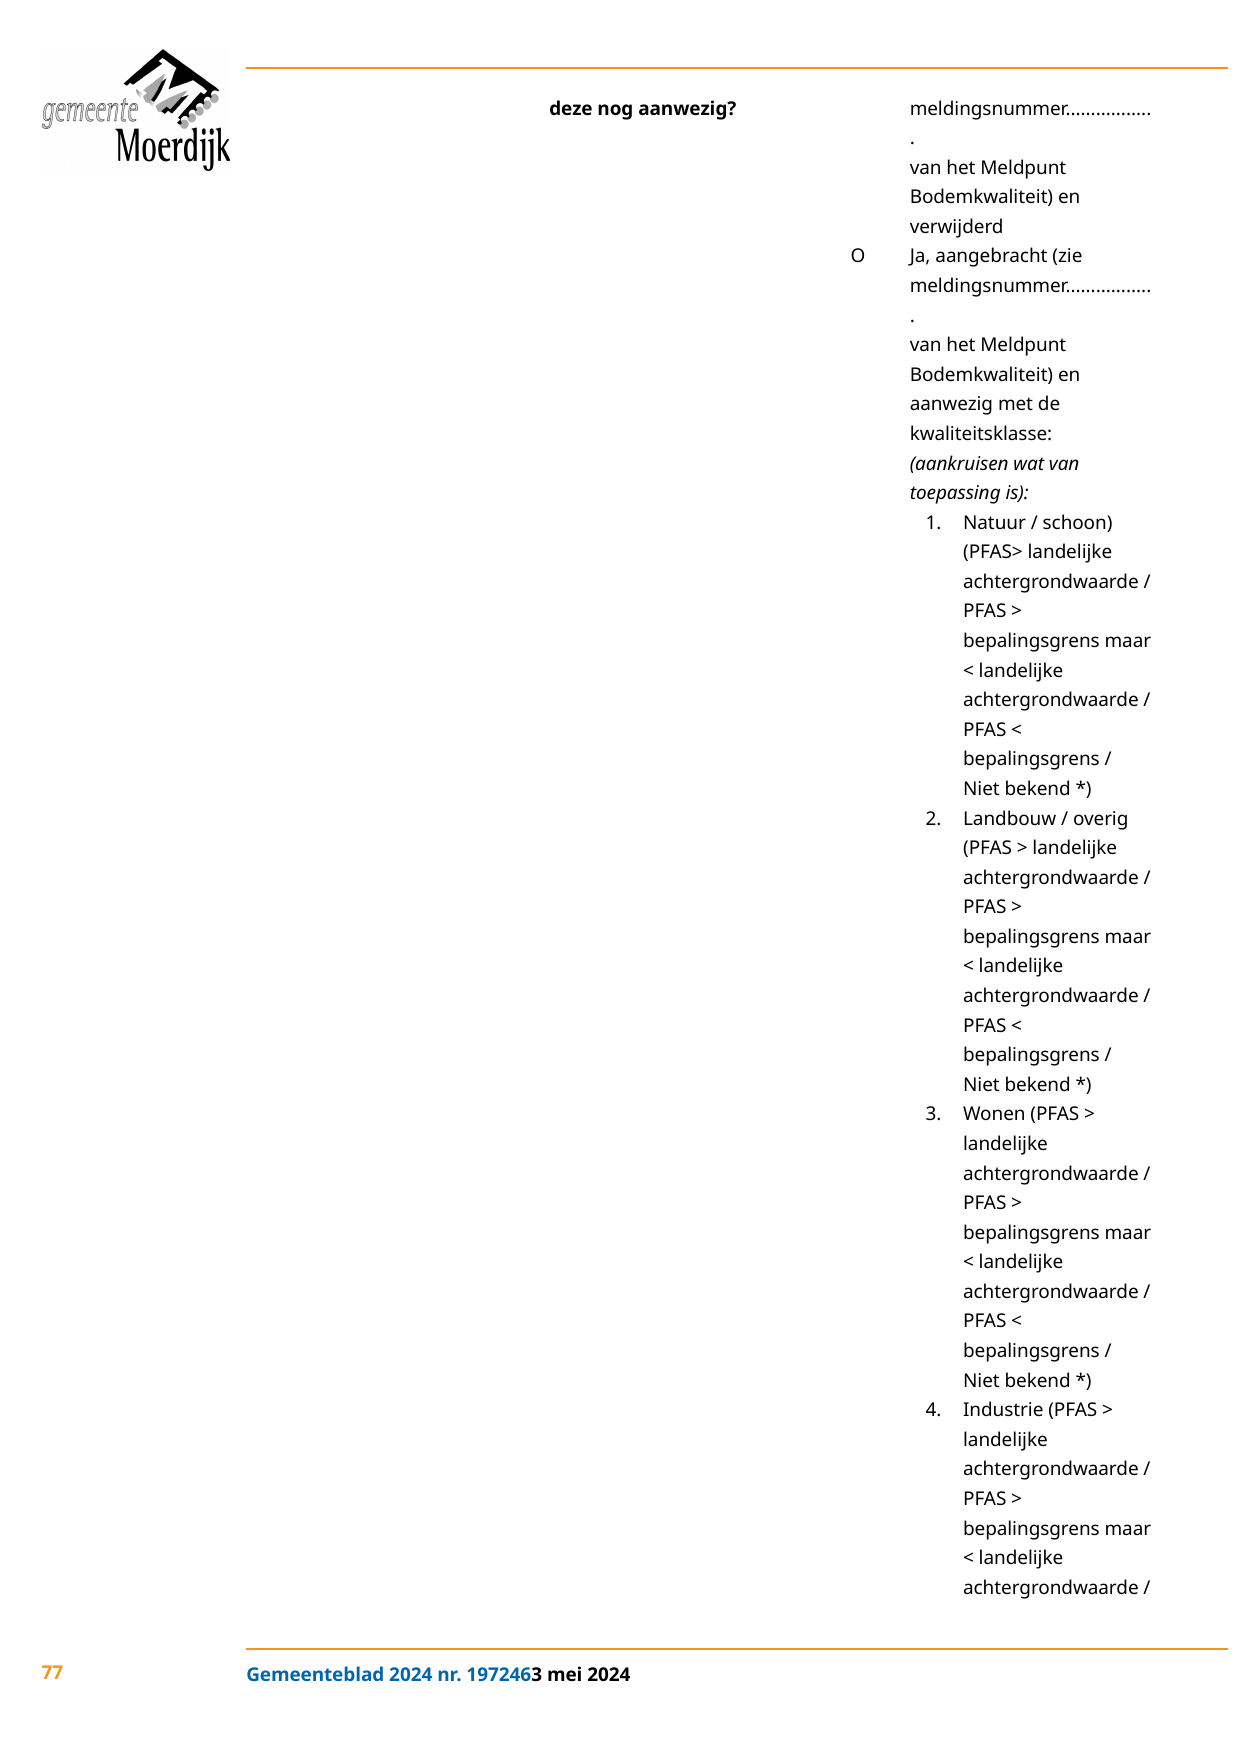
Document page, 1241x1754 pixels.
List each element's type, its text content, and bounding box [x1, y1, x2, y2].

table_header meldingsnummer.................. van het Meldpunt Bodemkwaliteit) en verwijderd Ja, aangebracht (zie meldingsnummer.................. van het Meldpunt Bodemkwaliteit) en aanwezig met de kwaliteitsklasse: (aankruisen wat van toepassing is): Natuur / schoon) (PFAS> landelijke achtergrond­waarde / PFAS > bepalingsgrens maar < landelijke achtergrondwaarde /PFAS < bepalingsgrens / Niet bekend *) Landbouw / overig (PFAS > landelijke achtergrond­waarde / PFAS > bepalingsgrens maar < landelijke achtergrondwaarde / PFAS < bepalingsgrens / Niet bekend *) Wonen (PFAS > landelijke achtergrondwaarde / PFAS > bepalingsgrens maar < landelijke achtergrondwaarde / PFAS < bepalingsgrens / Niet bekend *) Industrie (PFAS > landelijke achtergrondwaarde / PFAS > bepalingsgrens maar < landelijke achtergrondwaarde / [850, 95, 1152, 1600]
table_header [248, 95, 549, 1600]
picture [41, 47, 231, 172]
table_header deze nog aanwezig? [549, 95, 850, 1600]
